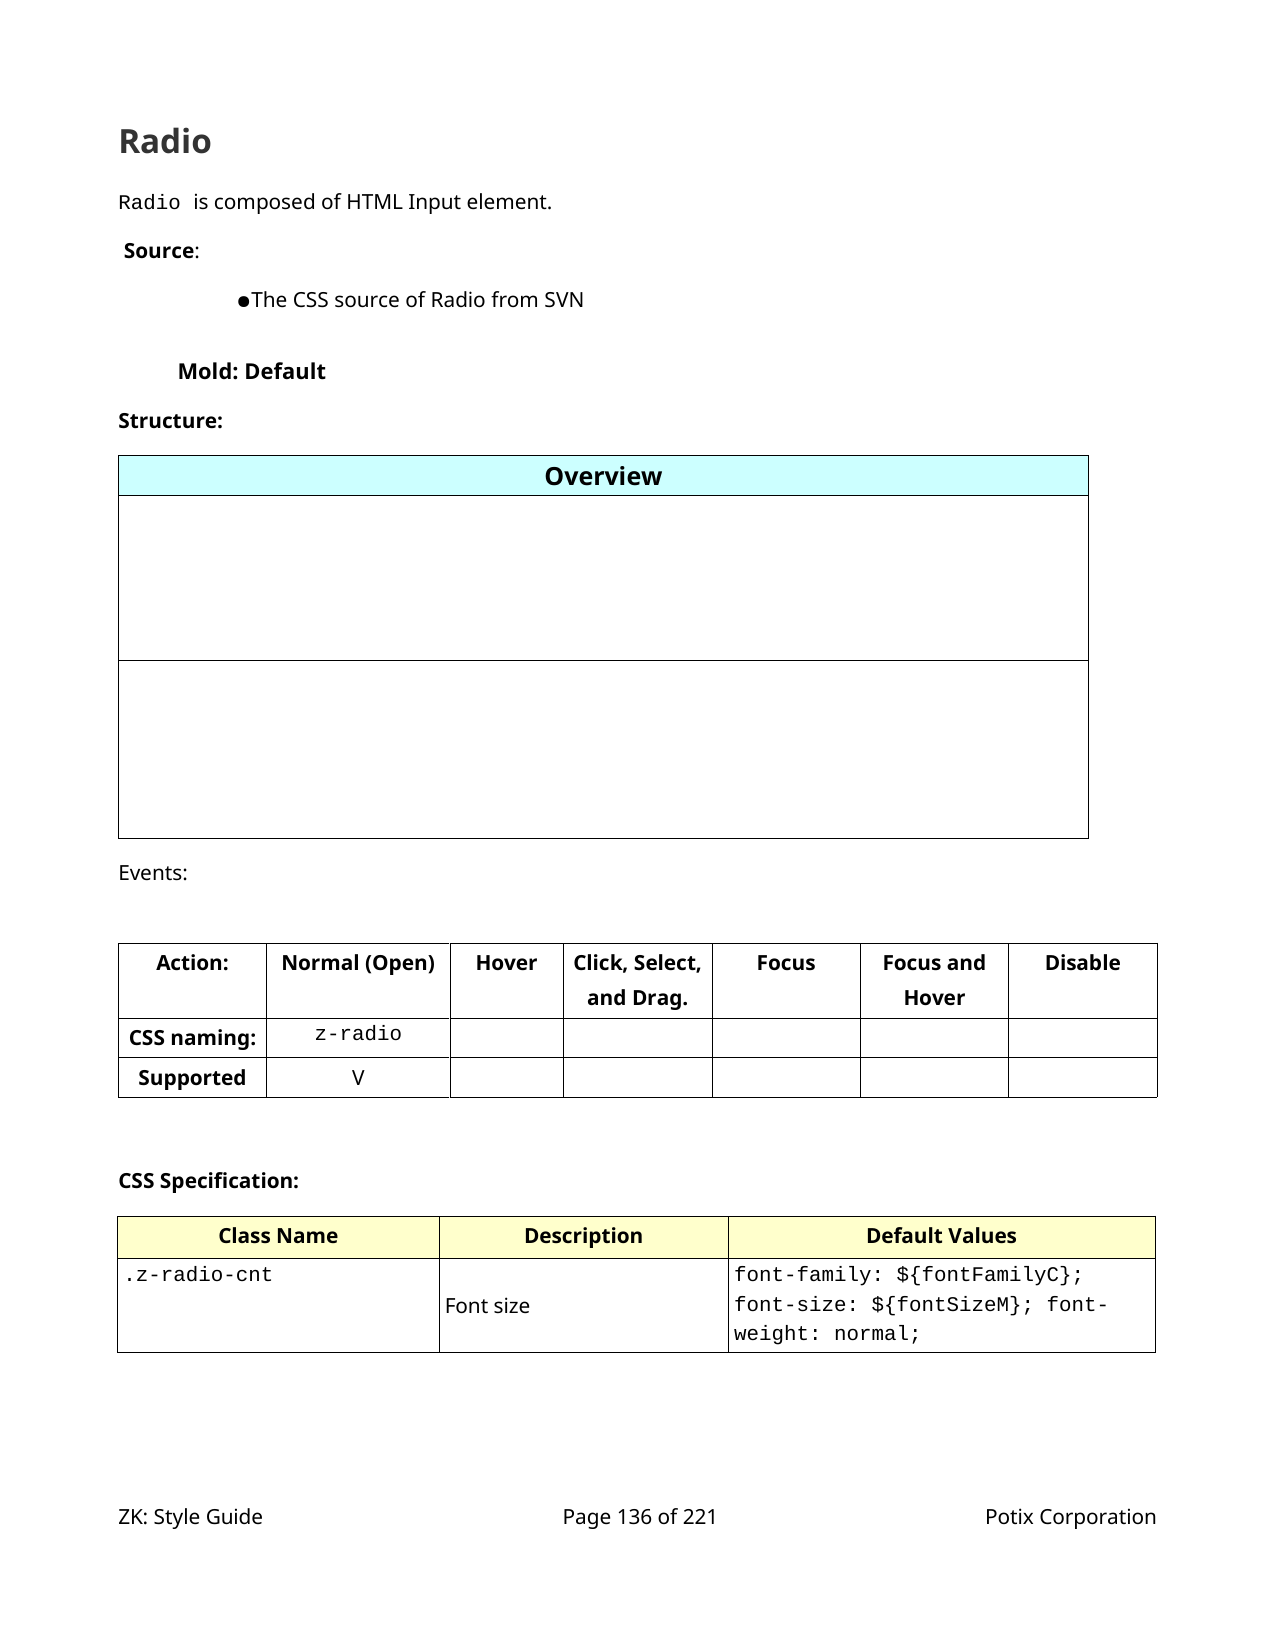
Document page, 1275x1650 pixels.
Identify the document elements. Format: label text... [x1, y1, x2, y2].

table_header Disable [1009, 944, 1157, 1018]
table_header Focus [713, 944, 860, 1018]
table_cell [119, 661, 1088, 838]
table_cell [451, 1058, 563, 1097]
table_cell V [267, 1058, 449, 1097]
table_header Class Name [118, 1217, 439, 1258]
table_header Normal (Open) [267, 944, 449, 1018]
text Radio is composed of HTML Input element. [118, 187, 1157, 216]
subtitle Mold: Default [177, 356, 1157, 386]
table_cell [861, 1058, 1008, 1097]
table_cell [1009, 1019, 1157, 1057]
text Events: [118, 858, 1157, 922]
table_cell [119, 496, 1088, 660]
text CSS Specification: [118, 1167, 1157, 1195]
table_cell z-radio [267, 1019, 449, 1057]
table_cell [451, 1019, 563, 1057]
table_cell Font size [440, 1259, 728, 1352]
table_header Default Values [729, 1217, 1155, 1258]
text Source: [118, 236, 1157, 264]
table_header Click, Select, and Drag. [564, 944, 712, 1018]
table_cell font-family: ${fontFamilyC}; font-size: ${fontSizeM}; font-weight: normal; [729, 1259, 1155, 1352]
table_header Hover [451, 944, 563, 1018]
table_cell [713, 1058, 860, 1097]
list The CSS source of Radio from SVN [236, 285, 1157, 313]
table_cell [713, 1019, 860, 1057]
table_cell .z-radio-cnt [118, 1259, 439, 1352]
table_cell [1009, 1058, 1157, 1097]
table_cell CSS naming: [119, 1019, 266, 1057]
table_cell [564, 1019, 712, 1057]
table_header Description [440, 1217, 728, 1258]
subtitle Radio [118, 118, 1157, 163]
table_header Focus and Hover [861, 944, 1008, 1018]
table_header Action: [119, 944, 266, 1018]
table_cell [861, 1019, 1008, 1057]
table_header Overview [119, 456, 1088, 495]
table_cell Supported [119, 1058, 266, 1097]
table_cell [564, 1058, 712, 1097]
text Structure: [118, 406, 1157, 434]
